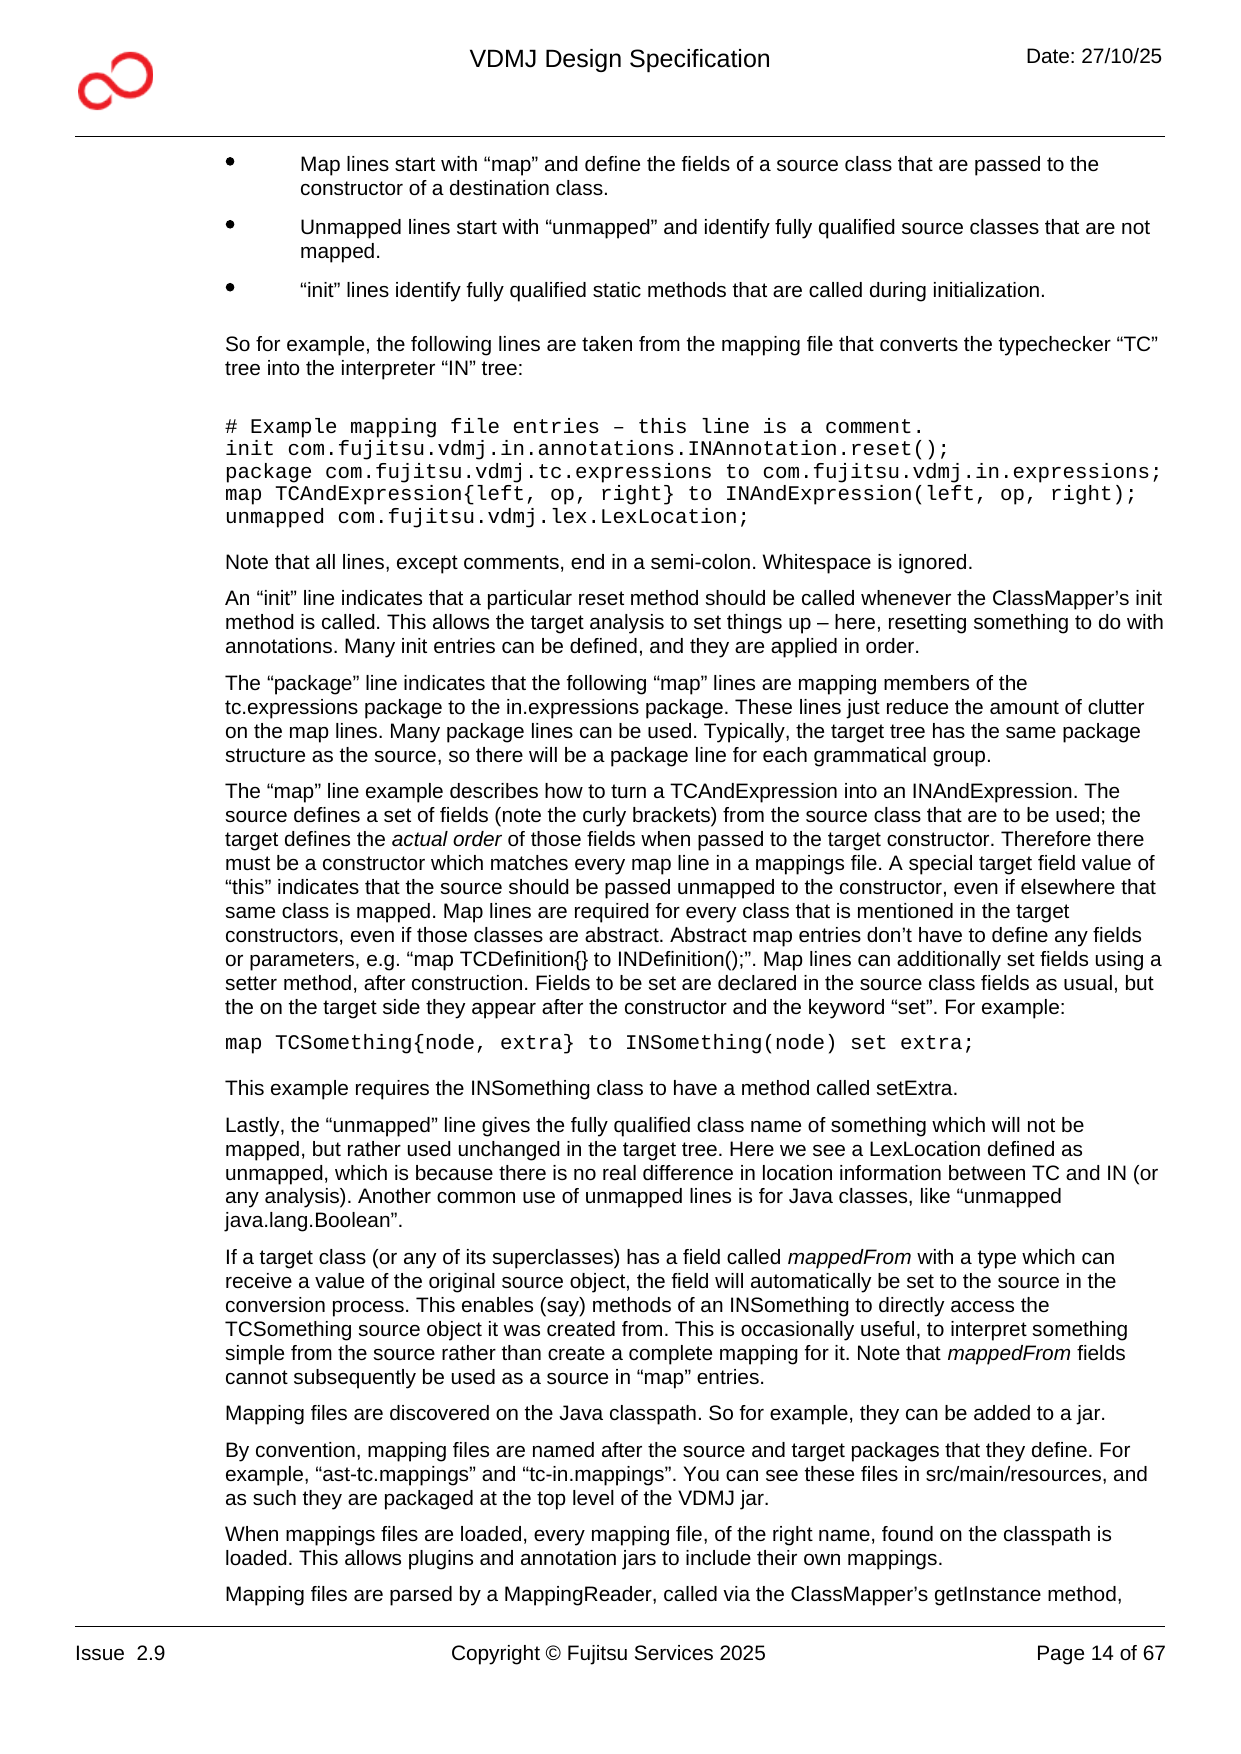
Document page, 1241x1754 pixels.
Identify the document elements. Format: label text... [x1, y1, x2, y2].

list “init” lines identify fully qualified static methods that are called during initialization. [225, 278, 1165, 302]
text Mapping files are discovered on the Java classpath. So for example, they can be added to a jar. [225, 1401, 1165, 1425]
list Unmapped lines start with “unmapped” and identify fully qualified source classes that are not mapped. [225, 215, 1165, 263]
text So for example, the following lines are taken from the mapping file that converts the typechecker “TC” tree into the interpreter “IN” tree: [225, 332, 1165, 380]
text The “package” line indicates that the following “map” lines are mapping members of the tc.expressions package to the in.expressions package. These lines just reduce the amount of clutter on the map lines. Many package lines can be used. Typically, the target tree has the same package structure as the source, so there will be a package line for each grammatical group. [225, 671, 1165, 767]
text Lastly, the “unmapped” line gives the fully qualified class name of something which will not be mapped, but rather used unchanged in the target tree. Here we see a LexLocation defined as unmapped, which is because there is no real difference in location information between TC and IN (or any analysis). Another common use of unmapped lines is for Java classes, like “unmapped java.lang.Boolean”. [225, 1113, 1165, 1233]
text When mappings files are loaded, every mapping file, of the right name, found on the classpath is loaded. This allows plugins and annotation jars to include their own mappings. [225, 1522, 1165, 1570]
text Mapping files are parsed by a MappingReader, called via the ClassMapper’s getInstance method, [225, 1583, 1165, 1607]
text map TCAndExpression{left, op, right} to INAndExpression(left, op, right); [225, 483, 1165, 505]
picture [78, 44, 153, 120]
text This example requires the INSomething class to have a method called setExtra. [225, 1076, 1165, 1100]
text map TCSomething{node, extra} to INSomething(node) set extra; [225, 1031, 1165, 1054]
text If a target class (or any of its superclasses) has a field called mappedFrom with a type which can receive a value of the original source object, the field will automatically be set to the source in the conversion process. This enables (say) methods of an INSomething to directly access the TCSomething source object it was created from. This is occasionally useful, to interpret something simple from the source rather than create a complete mapping for it. Note that mappedFrom fields cannot subsequently be used as a source in “map” entries. [225, 1245, 1165, 1389]
text By convention, mapping files are named after the source and target packages that they define. For example, “ast-tc.mappings” and “tc-in.mappings”. You can see these files in src/main/resources, and as such they are packaged at the top level of the VDMJ jar. [225, 1438, 1165, 1510]
text unmapped com.fujitsu.vdmj.lex.LexLocation; [225, 505, 1165, 528]
text init com.fujitsu.vdmj.in.annotations.INAnnotation.reset(); [225, 438, 1165, 460]
text Note that all lines, except comments, end in a semi-colon. Whitespace is ignored. [225, 550, 1165, 574]
text An “init” line indicates that a particular reset method should be called whenever the ClassMapper’s init method is called. This allows the target analysis to set things up – here, resetting something to do with annotations. Many init entries can be defined, and they are applied in order. [225, 587, 1165, 658]
list Map lines start with “map” and define the fields of a source class that are passed to the constructor of a destination class. [225, 152, 1165, 200]
text The “map” line example describes how to turn a TCAndExpression into an INAndExpression. The source defines a set of fields (note the curly brackets) from the source class that are to be used; the target defines the actual order of those fields when passed to the target constructor. Therefore there must be a constructor which matches every map line in a mappings file. A special target field value of “this” indicates that the source should be passed unmapped to the constructor, even if elsewhere that same class is mapped. Map lines are required for every class that is mentioned in the target constructors, even if those classes are abstract. Abstract map entries don’t have to define any fields or parameters, e.g. “map TCDefinition{} to INDefinition();”. Map lines can additionally set fields using a setter method, after construction. Fields to be set are declared in the source class fields as usual, but the on the target side they appear after the constructor and the keyword “set”. For example: [225, 779, 1165, 1019]
text package com.fujitsu.vdmj.tc.expressions to com.fujitsu.vdmj.in.expressions; [225, 460, 1165, 483]
text # Example mapping file entries – this line is a comment. [225, 415, 1165, 438]
